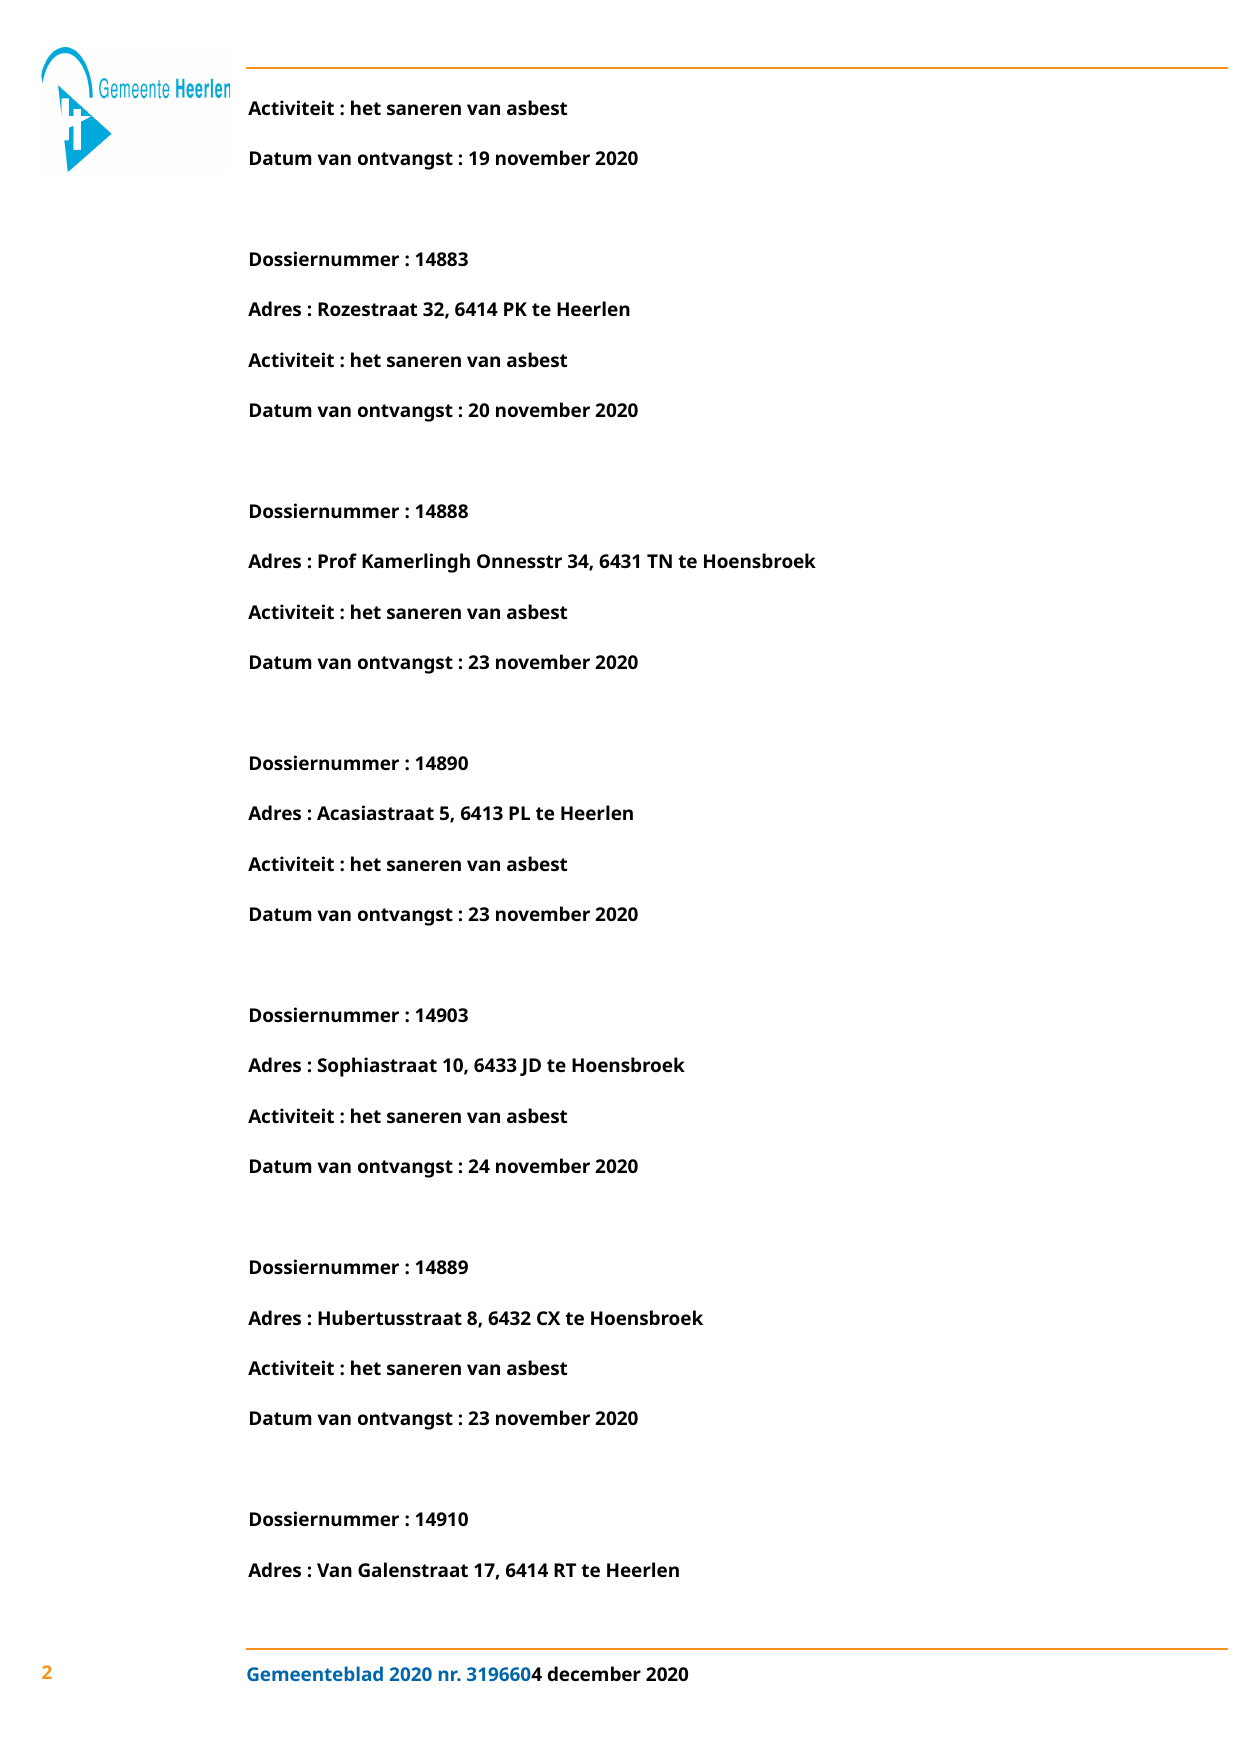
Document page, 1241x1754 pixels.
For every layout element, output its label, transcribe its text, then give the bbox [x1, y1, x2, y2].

text Dossiernummer : 14888 [248, 498, 1152, 524]
text Activiteit : het saneren van asbest [248, 1355, 1152, 1381]
text Adres : Hubertusstraat 8, 6432 CX te Hoensbroek [248, 1305, 1152, 1331]
text Dossiernummer : 14889 [248, 1254, 1152, 1280]
picture [41, 47, 59, 70]
text Adres : Van Galenstraat 17, 6414 RT te Heerlen [248, 1557, 1152, 1583]
text Adres : Acasiastraat 5, 6413 PL te Heerlen [248, 801, 1152, 826]
text Adres : Sophiastraat 10, 6433 JD te Hoensbroek [248, 1053, 1152, 1078]
text Datum van ontvangst : 24 november 2020 [248, 1153, 1152, 1179]
text Datum van ontvangst : 23 november 2020 [248, 1406, 1152, 1431]
text Datum van ontvangst : 23 november 2020 [248, 901, 1152, 927]
text Activiteit : het saneren van asbest [248, 851, 1152, 877]
text Adres : Rozestraat 32, 6414 PK te Heerlen [248, 296, 1152, 322]
text Adres : Prof Kamerlingh Onnesstr 34, 6431 TN te Hoensbroek [248, 548, 1152, 574]
text Datum van ontvangst : 20 november 2020 [248, 397, 1152, 423]
text Dossiernummer : 14903 [248, 1002, 1152, 1028]
text Activiteit : het saneren van asbest [248, 1103, 1152, 1129]
text Datum van ontvangst : 19 november 2020 [248, 145, 1152, 171]
text Activiteit : het saneren van asbest [248, 347, 1152, 373]
text Activiteit : het saneren van asbest [248, 95, 1152, 121]
text Dossiernummer : 14883 [248, 246, 1152, 272]
text Dossiernummer : 14890 [248, 750, 1152, 776]
text Dossiernummer : 14910 [248, 1506, 1152, 1532]
picture [41, 47, 231, 172]
text Datum van ontvangst : 23 november 2020 [248, 649, 1152, 675]
text Activiteit : het saneren van asbest [248, 599, 1152, 625]
